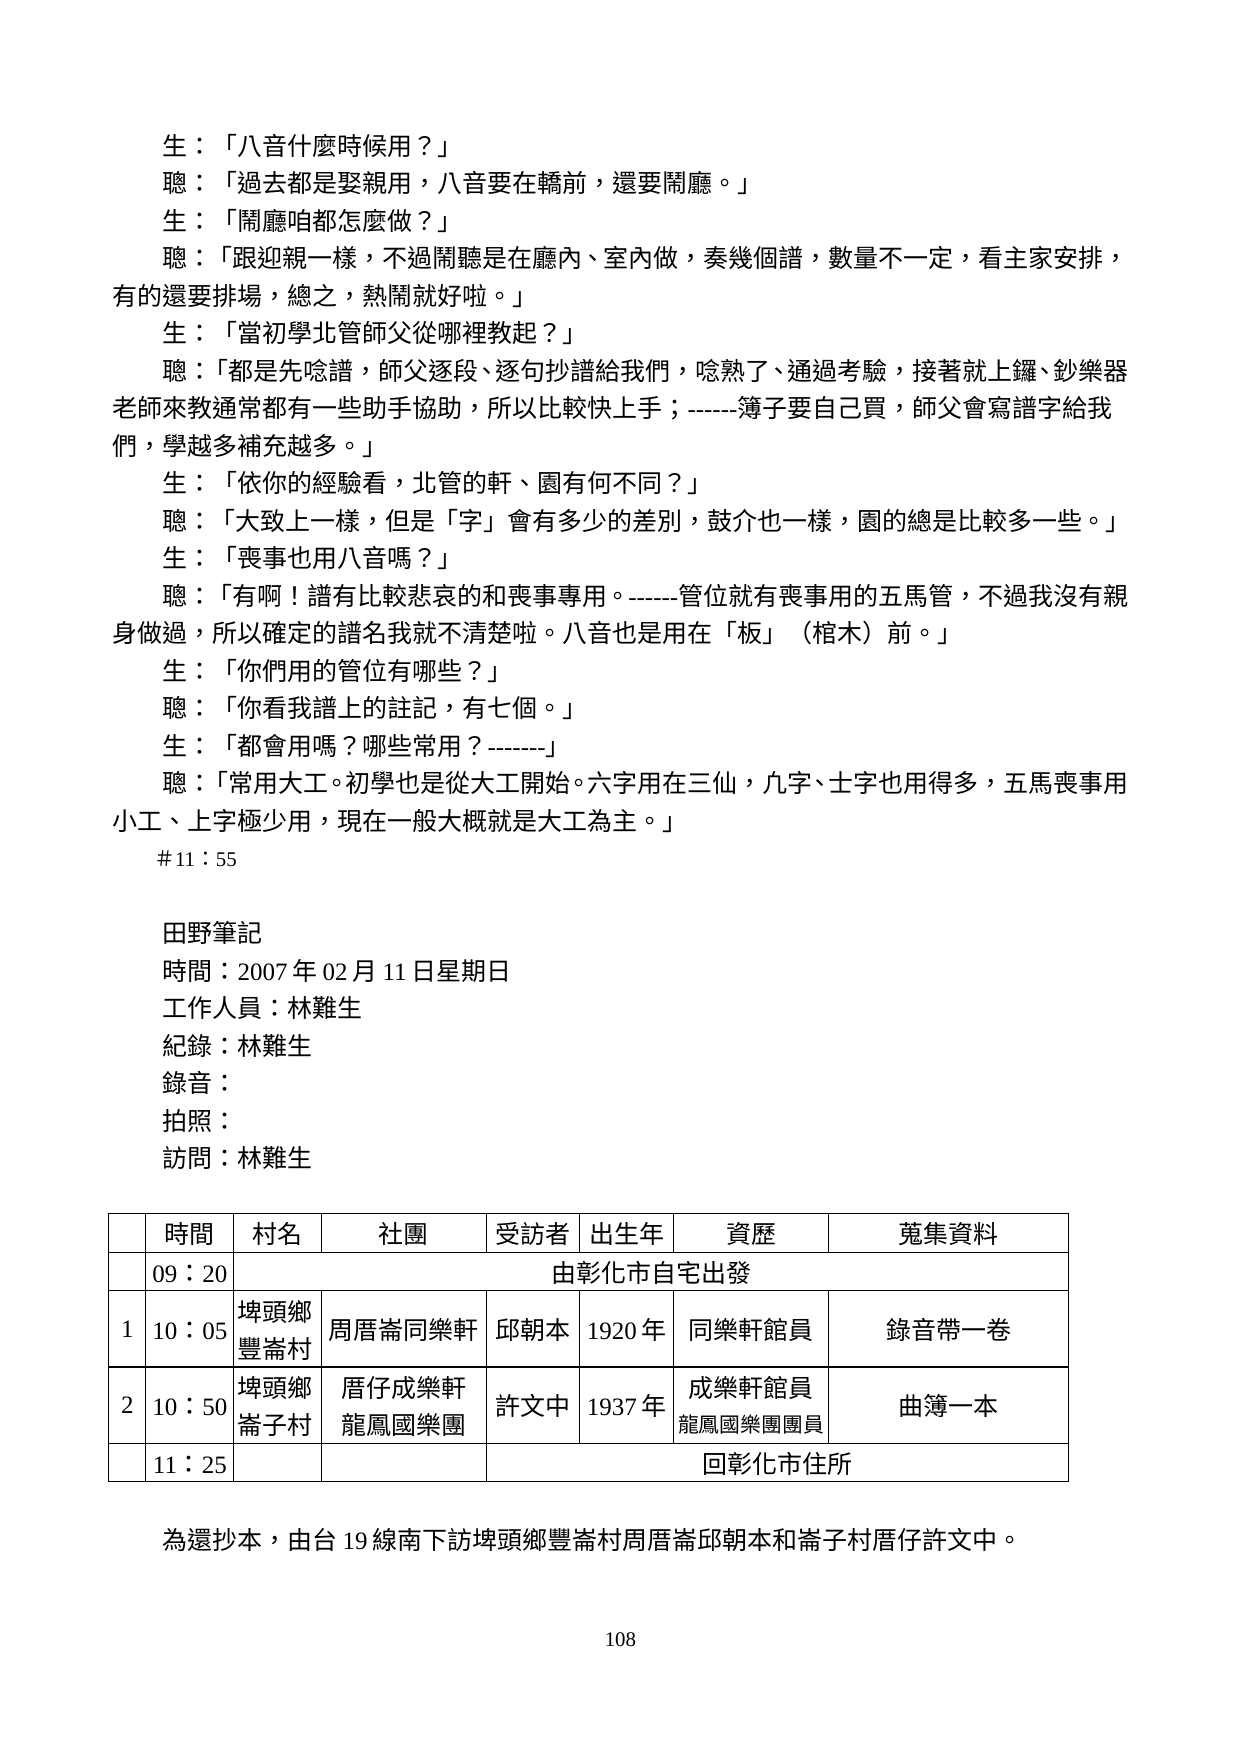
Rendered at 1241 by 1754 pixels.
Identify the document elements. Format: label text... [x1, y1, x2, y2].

table_cell 09：20 [146, 1253, 233, 1290]
table_header 社團 [322, 1214, 486, 1252]
table_cell 1 [109, 1291, 145, 1366]
text 工作人員：林難生 [112, 988, 1128, 1026]
text 聰：「過去都是娶親用，八音要在轎前，還要鬧廳。」 [112, 163, 1128, 201]
text 聰：「跟迎親一樣，不過鬧聽是在廳內、室內做，奏幾個譜，數量不一定，看主家安排，有的還要排場，總之，熱鬧就好啦。」 [112, 238, 1128, 313]
text 訪問：林難生 [112, 1138, 1128, 1176]
text 田野筆記 [112, 913, 1128, 951]
text 聰：「大致上一樣，但是「字」會有多少的差別，鼓介也一樣，園的總是比較多一些。」 [112, 501, 1128, 538]
table_cell 同樂軒館員 [674, 1291, 828, 1366]
table_cell [322, 1444, 486, 1481]
table_header [109, 1214, 145, 1252]
text 生：「當初學北管師父從哪裡教起？」 [112, 313, 1128, 351]
table_header 受訪者 [487, 1214, 579, 1252]
table_cell 成樂軒館員 龍鳳國樂團團員 [674, 1368, 828, 1442]
text 生：「依你的經驗看，北管的軒、園有何不同？」 [112, 463, 1128, 501]
text 生：「你們用的管位有哪些？」 [112, 651, 1128, 688]
text 生：「喪事也用八音嗎？」 [112, 538, 1128, 576]
table_cell 邱朝本 [487, 1291, 579, 1366]
text 生：「鬧廳咱都怎麼做？」 [112, 201, 1128, 238]
table_cell [234, 1444, 321, 1481]
text 聰：「你看我譜上的註記，有七個。」 [112, 688, 1128, 726]
table_cell 錄音帶一卷 [829, 1291, 1068, 1366]
text 生：「都會用嗎？哪些常用？-------」 [112, 726, 1128, 763]
text 為還抄本，由台19線南下訪埤頭鄉豐崙村周厝崙邱朝本和崙子村厝仔許文中。 [112, 1519, 1128, 1557]
table_header 村名 [234, 1214, 321, 1252]
table_header 資歷 [674, 1214, 828, 1252]
table_cell 厝仔成樂軒 龍鳳國樂團 [322, 1368, 486, 1442]
table_header 蒐集資料 [829, 1214, 1068, 1252]
table_cell 2 [109, 1368, 145, 1442]
table_cell 1937年 [580, 1368, 673, 1442]
text 聰：「常用大工。初學也是從大工開始。六字用在三仙，凢字、士字也用得多，五馬喪事用，小工、上字極少用，現在一般大概就是大工為主。」 [112, 763, 1128, 838]
table_header 時間 [146, 1214, 233, 1252]
text 拍照： [112, 1101, 1128, 1138]
table_cell [109, 1253, 145, 1290]
text 聰：「有啊！譜有比較悲哀的和喪事專用。------管位就有喪事用的五馬管，不過我沒有親身做過，所以確定的譜名我就不清楚啦。八音也是用在「板」（棺木）前。」 [112, 576, 1128, 651]
table_cell 周厝崙同樂軒 [322, 1291, 486, 1366]
table_cell 1920年 [580, 1291, 673, 1366]
table_cell [109, 1444, 145, 1481]
table_cell 埤頭鄉崙子村 [234, 1368, 321, 1442]
text 紀錄：林難生 [112, 1026, 1128, 1063]
text ＃11：55 [112, 838, 1128, 876]
table_cell 10：50 [146, 1368, 233, 1442]
table_header 出生年 [580, 1214, 673, 1252]
table_cell 10：05 [146, 1291, 233, 1366]
text 錄音： [112, 1063, 1128, 1101]
table_cell 回彰化市住所 [487, 1444, 1068, 1481]
text 聰：「都是先唸譜，師父逐段、逐句抄譜給我們，唸熟了、通過考驗，接著就上鑼、鈔樂器，老師來教通常都有一些助手協助，所以比較快上手；------簿子要自己買，師父會寫譜字給我們，學越多補充越多。」 [112, 351, 1128, 463]
table_cell 埤頭鄉豐崙村 [234, 1291, 321, 1366]
text 生：「八音什麼時候用？」 [112, 126, 1128, 163]
table_cell 曲簿一本 [829, 1368, 1068, 1442]
text 時間：2007年02月11日星期日 [112, 951, 1128, 988]
table_cell 許文中 [487, 1368, 579, 1442]
table_cell 由彰化市自宅出發 [234, 1253, 1068, 1290]
table_cell 11：25 [146, 1444, 233, 1481]
